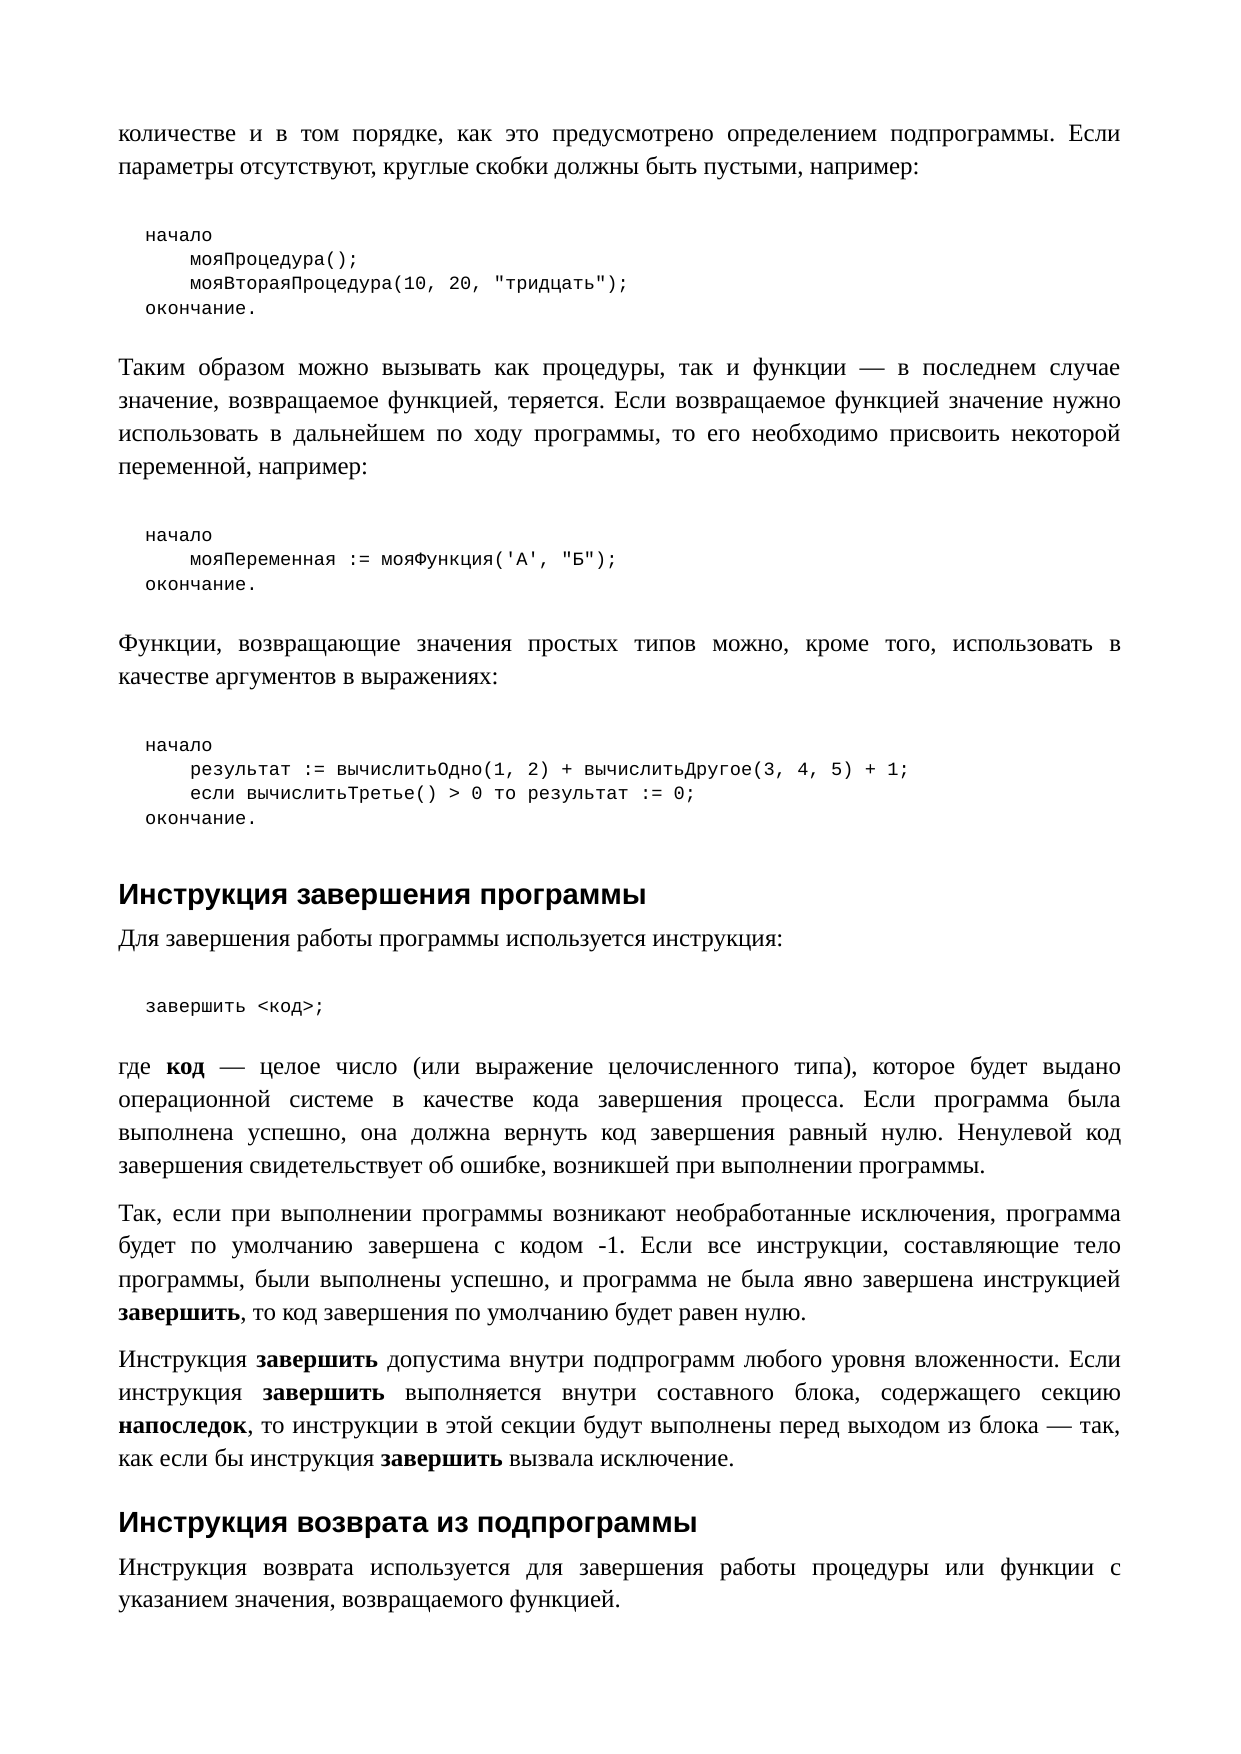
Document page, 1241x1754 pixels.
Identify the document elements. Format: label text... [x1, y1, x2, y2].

text завершить <код>; [136, 988, 1104, 1027]
text Функции, возвращающие значения простых типов можно, кроме того, использовать в качестве аргументов в выражениях: [118, 628, 1122, 690]
text начало мояПроцедура(); мояВтораяПроцедура(10, 20, "тридцать"); окончание. [136, 216, 1104, 328]
text начало результат := вычислитьОдно(1, 2) + вычислитьДругое(3, 4, 5) + 1; если вычислитьТретье() > 0 то результат := 0; окончание. [136, 726, 1104, 838]
text Таким образом можно вызывать как процедуры, так и функции — в последнем случае значение, возвращаемое функцией, теряется. Если возвращаемое функцией значение нужно использовать в дальнейшем по ходу программы, то его необходимо присвоить некоторой переменной, например: [118, 352, 1122, 480]
text Для завершения работы программы используется инструкция: [118, 923, 1122, 952]
text начало мояПеременная := мояФункция('А', "Б"); окончание. [136, 517, 1104, 604]
text количестве и в том порядке, как это предусмотрено определением подпрограммы. Если параметры отсутствуют, круглые скобки должны быть пустыми, например: [118, 118, 1122, 180]
text где код — целое число (или выражение целочисленного типа), которое будет выдано операционной системе в качестве кода завершения процесса. Если программа была выполнена успешно, она должна вернуть код завершения равный нулю. Ненулевой код завершения свидетельствует об ошибке, возникшей при выполнении программы. [118, 1051, 1122, 1179]
subtitle Инструкция завершения программы [118, 877, 1122, 910]
text Инструкция возврата используется для завершения работы процедуры или функции с указанием значения, возвращаемого функцией. [118, 1552, 1122, 1613]
text Так, если при выполнении программы возникают необработанные исключения, программа будет по умолчанию завершена с кодом -1. Если все инструкции, составляющие тело программы, были выполнены успешно, и программа не была явно завершена инструкцией завершить, то код завершения по умолчанию будет равен нулю. [118, 1198, 1122, 1325]
subtitle Инструкция возврата из подпрограммы [118, 1506, 1122, 1539]
text Инструкция завершить допустима внутри подпрограмм любого уровня вложенности. Если инструкция завершить выполняется внутри составного блока, содержащего секцию напоследок, то инструкции в этой секции будут выполнены перед выходом из блока — так, как если бы инструкция завершить вызвала исключение. [118, 1344, 1122, 1472]
